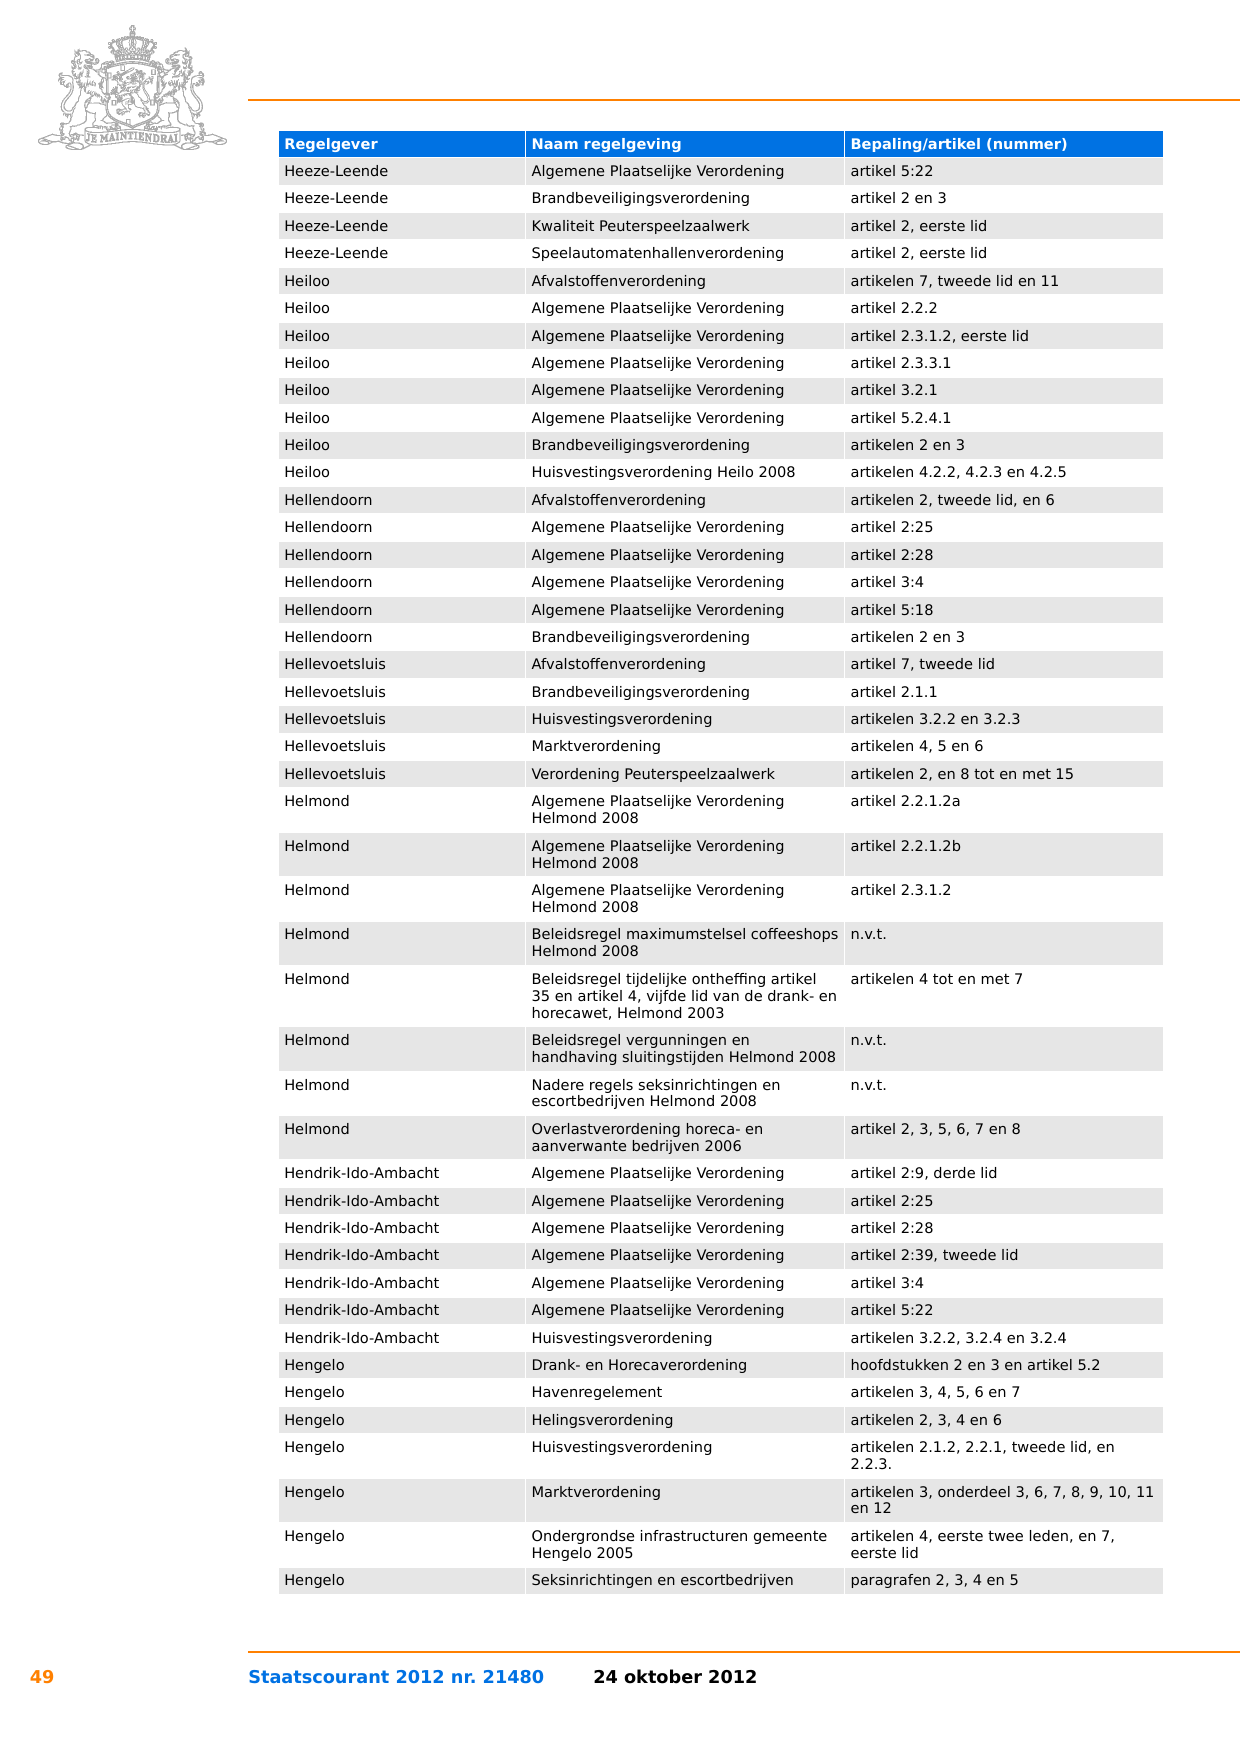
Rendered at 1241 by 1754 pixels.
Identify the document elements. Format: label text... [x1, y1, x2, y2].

table_cell Hengelo [279, 1568, 525, 1594]
table_cell Beleidsregel tijdelijke ontheffing artikel 35 en artikel 4, vijfde lid van de drank- en horecawet, Helmond 2003 [526, 966, 844, 1026]
table_cell Hellevoetsluis [279, 679, 525, 705]
table_cell Algemene Plaatselijke Verordening [526, 1270, 844, 1296]
table_cell Heeze-Leende [279, 158, 525, 185]
table_cell Hendrik-Ido-Ambacht [279, 1188, 525, 1214]
table_cell artikelen 3, onderdeel 3, 6, 7, 8, 9, 10, 11 en 12 [845, 1479, 1163, 1522]
table_cell Helmond [279, 789, 525, 832]
table_cell Overlastverordening horeca- en aanverwante bedrijven 2006 [526, 1116, 844, 1159]
table_cell artikelen 2, 3, 4 en 6 [845, 1407, 1163, 1433]
table_cell artikel 3:4 [845, 1270, 1163, 1296]
table_cell paragrafen 2, 3, 4 en 5 [845, 1568, 1163, 1594]
table_cell Heiloo [279, 378, 525, 404]
table_cell Hellendoorn [279, 597, 525, 623]
table_cell Hellevoetsluis [279, 706, 525, 733]
table_cell n.v.t. [845, 922, 1163, 965]
table_cell artikelen 4 tot en met 7 [845, 966, 1163, 1026]
table_cell Algemene Plaatselijke Verordening [526, 1188, 844, 1214]
table_cell artikelen 2 en 3 [845, 624, 1163, 650]
table_cell artikelen 2, tweede lid, en 6 [845, 487, 1163, 513]
table_cell Huisvestingsverordening Heilo 2008 [526, 460, 844, 486]
table_cell artikel 2:25 [845, 1188, 1163, 1214]
table_cell Heiloo [279, 268, 525, 294]
table_cell artikel 2.3.1.2, eerste lid [845, 323, 1163, 349]
table_cell Helmond [279, 833, 525, 876]
table_cell artikel 2 en 3 [845, 186, 1163, 212]
table_cell Helmond [279, 922, 525, 965]
table_cell artikel 2.2.2 [845, 295, 1163, 322]
table_cell artikelen 4.2.2, 4.2.3 en 4.2.5 [845, 460, 1163, 486]
table_cell Hellendoorn [279, 624, 525, 650]
table_cell Marktverordening [526, 734, 844, 760]
table_cell Afvalstoffenverordening [526, 487, 844, 513]
table_cell Algemene Plaatselijke Verordening Helmond 2008 [526, 789, 844, 832]
table_header Regelgever [279, 131, 525, 157]
table_cell Hendrik-Ido-Ambacht [279, 1215, 525, 1242]
table_cell Helmond [279, 877, 525, 921]
table_cell Helmond [279, 1072, 525, 1115]
table_cell artikelen 2 en 3 [845, 432, 1163, 459]
table_cell artikel 5:22 [845, 1298, 1163, 1324]
table_cell Hendrik-Ido-Ambacht [279, 1243, 525, 1269]
table_cell artikelen 4, eerste twee leden, en 7, eerste lid [845, 1523, 1163, 1566]
table_cell Algemene Plaatselijke Verordening [526, 1160, 844, 1187]
table_cell Algemene Plaatselijke Verordening Helmond 2008 [526, 833, 844, 876]
table_cell Algemene Plaatselijke Verordening [526, 515, 844, 541]
table_cell Nadere regels seksinrichtingen en escortbedrijven Helmond 2008 [526, 1072, 844, 1115]
table_cell Hellevoetsluis [279, 734, 525, 760]
table_cell Hengelo [279, 1434, 525, 1478]
table_cell Hellevoetsluis [279, 651, 525, 678]
table_cell Helingsverordening [526, 1407, 844, 1433]
table_cell Marktverordening [526, 1479, 844, 1522]
table_cell Heeze-Leende [279, 186, 525, 212]
table_cell Beleidsregel maximumstelsel coffeeshops Helmond 2008 [526, 922, 844, 965]
table_cell artikel 2, 3, 5, 6, 7 en 8 [845, 1116, 1163, 1159]
table_cell Havenregelement [526, 1380, 844, 1406]
table_cell Algemene Plaatselijke Verordening [526, 323, 844, 349]
table_cell artikelen 2, en 8 tot en met 15 [845, 761, 1163, 787]
table_cell Hengelo [279, 1407, 525, 1433]
table_cell Heeze-Leende [279, 213, 525, 239]
table_cell Algemene Plaatselijke Verordening Helmond 2008 [526, 877, 844, 921]
table_cell Algemene Plaatselijke Verordening [526, 597, 844, 623]
table_cell Brandbeveiligingsverordening [526, 679, 844, 705]
table_cell Hendrik-Ido-Ambacht [279, 1160, 525, 1187]
table_cell artikel 2, eerste lid [845, 213, 1163, 239]
table_cell Hellevoetsluis [279, 761, 525, 787]
table_cell artikel 2:39, tweede lid [845, 1243, 1163, 1269]
table_cell artikelen 4, 5 en 6 [845, 734, 1163, 760]
table_cell artikel 5:18 [845, 597, 1163, 623]
table_cell artikel 2:25 [845, 515, 1163, 541]
table_cell Huisvestingsverordening [526, 1325, 844, 1351]
table_cell Hengelo [279, 1479, 525, 1522]
table_cell Hengelo [279, 1352, 525, 1378]
table_cell Hendrik-Ido-Ambacht [279, 1298, 525, 1324]
table_cell Afvalstoffenverordening [526, 268, 844, 294]
table_cell artikel 5.2.4.1 [845, 405, 1163, 431]
table_cell Brandbeveiligingsverordening [526, 432, 844, 459]
table_cell artikelen 3.2.2, 3.2.4 en 3.2.4 [845, 1325, 1163, 1351]
table_cell Hellendoorn [279, 542, 525, 568]
table_cell artikel 2.3.3.1 [845, 350, 1163, 376]
table_cell Heiloo [279, 405, 525, 431]
table_cell Helmond [279, 1027, 525, 1071]
table_cell Hellendoorn [279, 569, 525, 596]
table_cell artikelen 3, 4, 5, 6 en 7 [845, 1380, 1163, 1406]
table_cell Huisvestingsverordening [526, 1434, 844, 1478]
table_cell Hellendoorn [279, 487, 525, 513]
table_cell Algemene Plaatselijke Verordening [526, 350, 844, 376]
table_cell artikel 2:9, derde lid [845, 1160, 1163, 1187]
table_cell Algemene Plaatselijke Verordening [526, 378, 844, 404]
table_cell Hendrik-Ido-Ambacht [279, 1270, 525, 1296]
table_cell Algemene Plaatselijke Verordening [526, 1243, 844, 1269]
table_cell artikel 3.2.1 [845, 378, 1163, 404]
table_cell Helmond [279, 966, 525, 1026]
table_cell Helmond [279, 1116, 525, 1159]
table_cell n.v.t. [845, 1027, 1163, 1071]
table_cell Algemene Plaatselijke Verordening [526, 295, 844, 322]
table_cell artikelen 2.1.2, 2.2.1, tweede lid, en 2.2.3. [845, 1434, 1163, 1478]
table_cell artikel 2.2.1.2a [845, 789, 1163, 832]
table_cell Verordening Peuterspeelzaalwerk [526, 761, 844, 787]
table_cell artikel 3:4 [845, 569, 1163, 596]
table_header Bepaling/artikel (nummer) [845, 131, 1163, 157]
table_cell artikel 7, tweede lid [845, 651, 1163, 678]
table_cell Hengelo [279, 1380, 525, 1406]
table_cell Heeze-Leende [279, 241, 525, 267]
table_cell artikel 2:28 [845, 542, 1163, 568]
table_cell n.v.t. [845, 1072, 1163, 1115]
table_cell hoofdstukken 2 en 3 en artikel 5.2 [845, 1352, 1163, 1378]
table_cell artikelen 7, tweede lid en 11 [845, 268, 1163, 294]
table_cell Brandbeveiligingsverordening [526, 624, 844, 650]
table_cell artikel 2.1.1 [845, 679, 1163, 705]
table_cell artikel 2.2.1.2b [845, 833, 1163, 876]
table_cell Algemene Plaatselijke Verordening [526, 405, 844, 431]
table_cell Seksinrichtingen en escortbedrijven [526, 1568, 844, 1594]
table_cell Brandbeveiligingsverordening [526, 186, 844, 212]
table_cell Heiloo [279, 295, 525, 322]
table_header Naam regelgeving [526, 131, 844, 157]
table_cell artikelen 3.2.2 en 3.2.3 [845, 706, 1163, 733]
table_cell Huisvestingsverordening [526, 706, 844, 733]
table_cell Afvalstoffenverordening [526, 651, 844, 678]
table_cell artikel 5:22 [845, 158, 1163, 185]
table_cell Algemene Plaatselijke Verordening [526, 542, 844, 568]
table_cell Heiloo [279, 350, 525, 376]
table_cell Hengelo [279, 1523, 525, 1566]
table_cell Algemene Plaatselijke Verordening [526, 569, 844, 596]
table_cell Ondergrondse infrastructuren gemeente Hengelo 2005 [526, 1523, 844, 1566]
picture [38, 25, 227, 150]
table_cell Beleidsregel vergunningen en handhaving sluitingstijden Helmond 2008 [526, 1027, 844, 1071]
table_cell Speelautomatenhallenverordening [526, 241, 844, 267]
table_cell artikel 2:28 [845, 1215, 1163, 1242]
table_cell Heiloo [279, 460, 525, 486]
table_cell Kwaliteit Peuterspeelzaalwerk [526, 213, 844, 239]
table_cell Drank- en Horecaverordening [526, 1352, 844, 1378]
table_cell artikel 2, eerste lid [845, 241, 1163, 267]
table_cell Algemene Plaatselijke Verordening [526, 1298, 844, 1324]
table_cell Heiloo [279, 432, 525, 459]
table_cell artikel 2.3.1.2 [845, 877, 1163, 921]
table_cell Algemene Plaatselijke Verordening [526, 1215, 844, 1242]
table_cell Algemene Plaatselijke Verordening [526, 158, 844, 185]
table_cell Hellendoorn [279, 515, 525, 541]
table_cell Heiloo [279, 323, 525, 349]
table_cell Hendrik-Ido-Ambacht [279, 1325, 525, 1351]
